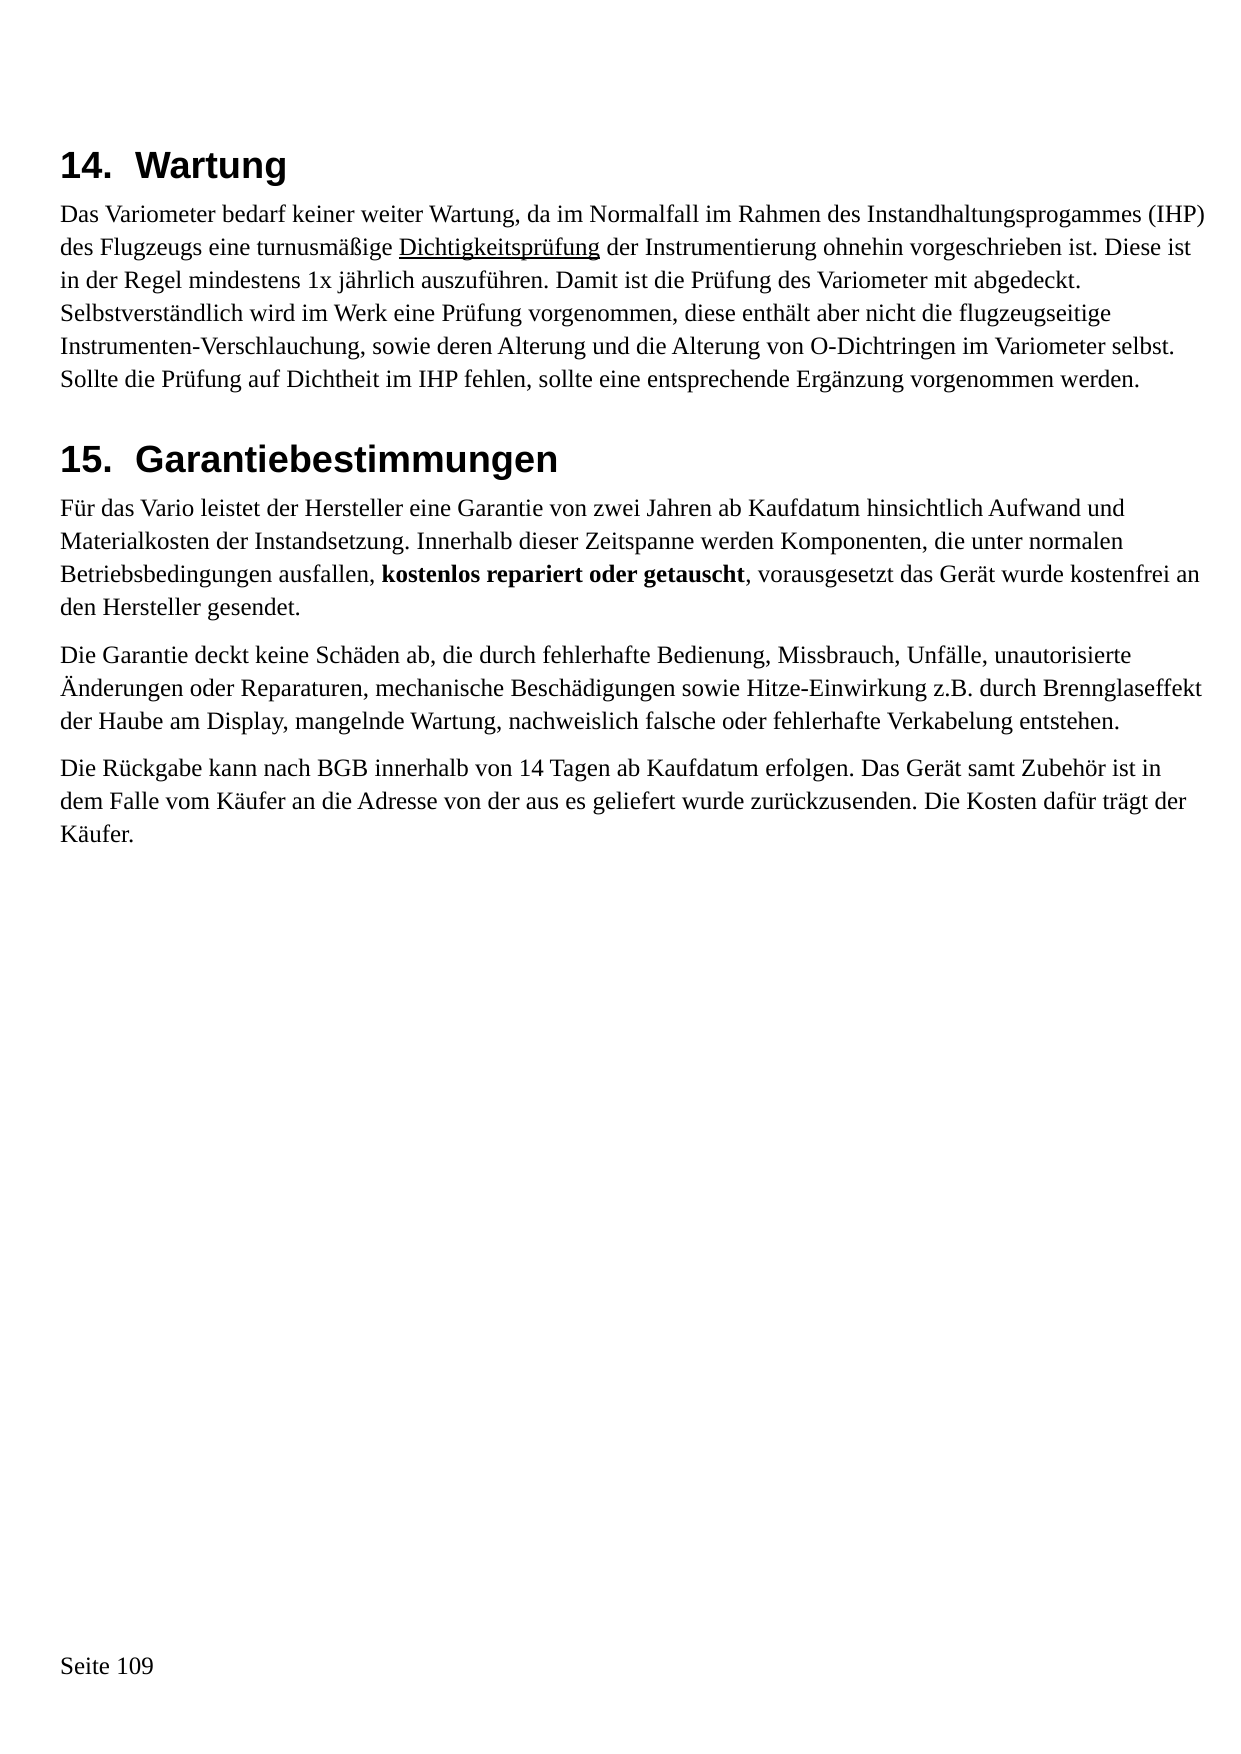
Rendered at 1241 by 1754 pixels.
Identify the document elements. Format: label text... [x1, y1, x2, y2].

subtitle Wartung [60, 143, 1207, 187]
text Die Rückgabe kann nach BGB innerhalb von 14 Tagen ab Kaufdatum erfolgen. Das Gerät samt Zubehör ist in dem Falle vom Käufer an die Adresse von der aus es geliefert wurde zurückzusenden. Die Kosten dafür trägt der Käufer. [60, 753, 1207, 848]
subtitle Garantiebestimmungen [60, 437, 1207, 481]
text Für das Vario leistet der Hersteller eine Garantie von zwei Jahren ab Kaufdatum hinsichtlich Aufwand und Materialkosten der Instandsetzung. Innerhalb dieser Zeitspanne werden Komponenten, die unter normalen Betriebsbedingungen ausfallen, kostenlos repariert oder getauscht, vorausgesetzt das Gerät wurde kostenfrei an den Hersteller gesendet. [60, 493, 1207, 621]
text Das Variometer bedarf keiner weiter Wartung, da im Normalfall im Rahmen des Instandhaltungsprogammes (IHP) des Flugzeugs eine turnusmäßige Dichtigkeitsprüfung der Instrumentierung ohnehin vorgeschrieben ist. Diese ist in der Regel mindestens 1x jährlich auszuführen. Damit ist die Prüfung des Variometer mit abgedeckt. Selbstverständlich wird im Werk eine Prüfung vorgenommen, diese enthält aber nicht die flugzeugseitige Instrumenten-Verschlauchung, sowie deren Alterung und die Alterung von O-Dichtringen im Variometer selbst. Sollte die Prüfung auf Dichtheit im IHP fehlen, sollte eine entsprechende Ergänzung vorgenommen werden. [60, 199, 1207, 393]
text Die Garantie deckt keine Schäden ab, die durch fehlerhafte Bedienung, Missbrauch, Unfälle, unautorisierte Änderungen oder Reparaturen, mechanische Beschädigungen sowie Hitze-Einwirkung z.B. durch Brennglaseffekt der Haube am Display, mangelnde Wartung, nachweislich falsche oder fehlerhafte Verkabelung entstehen. [60, 640, 1207, 734]
